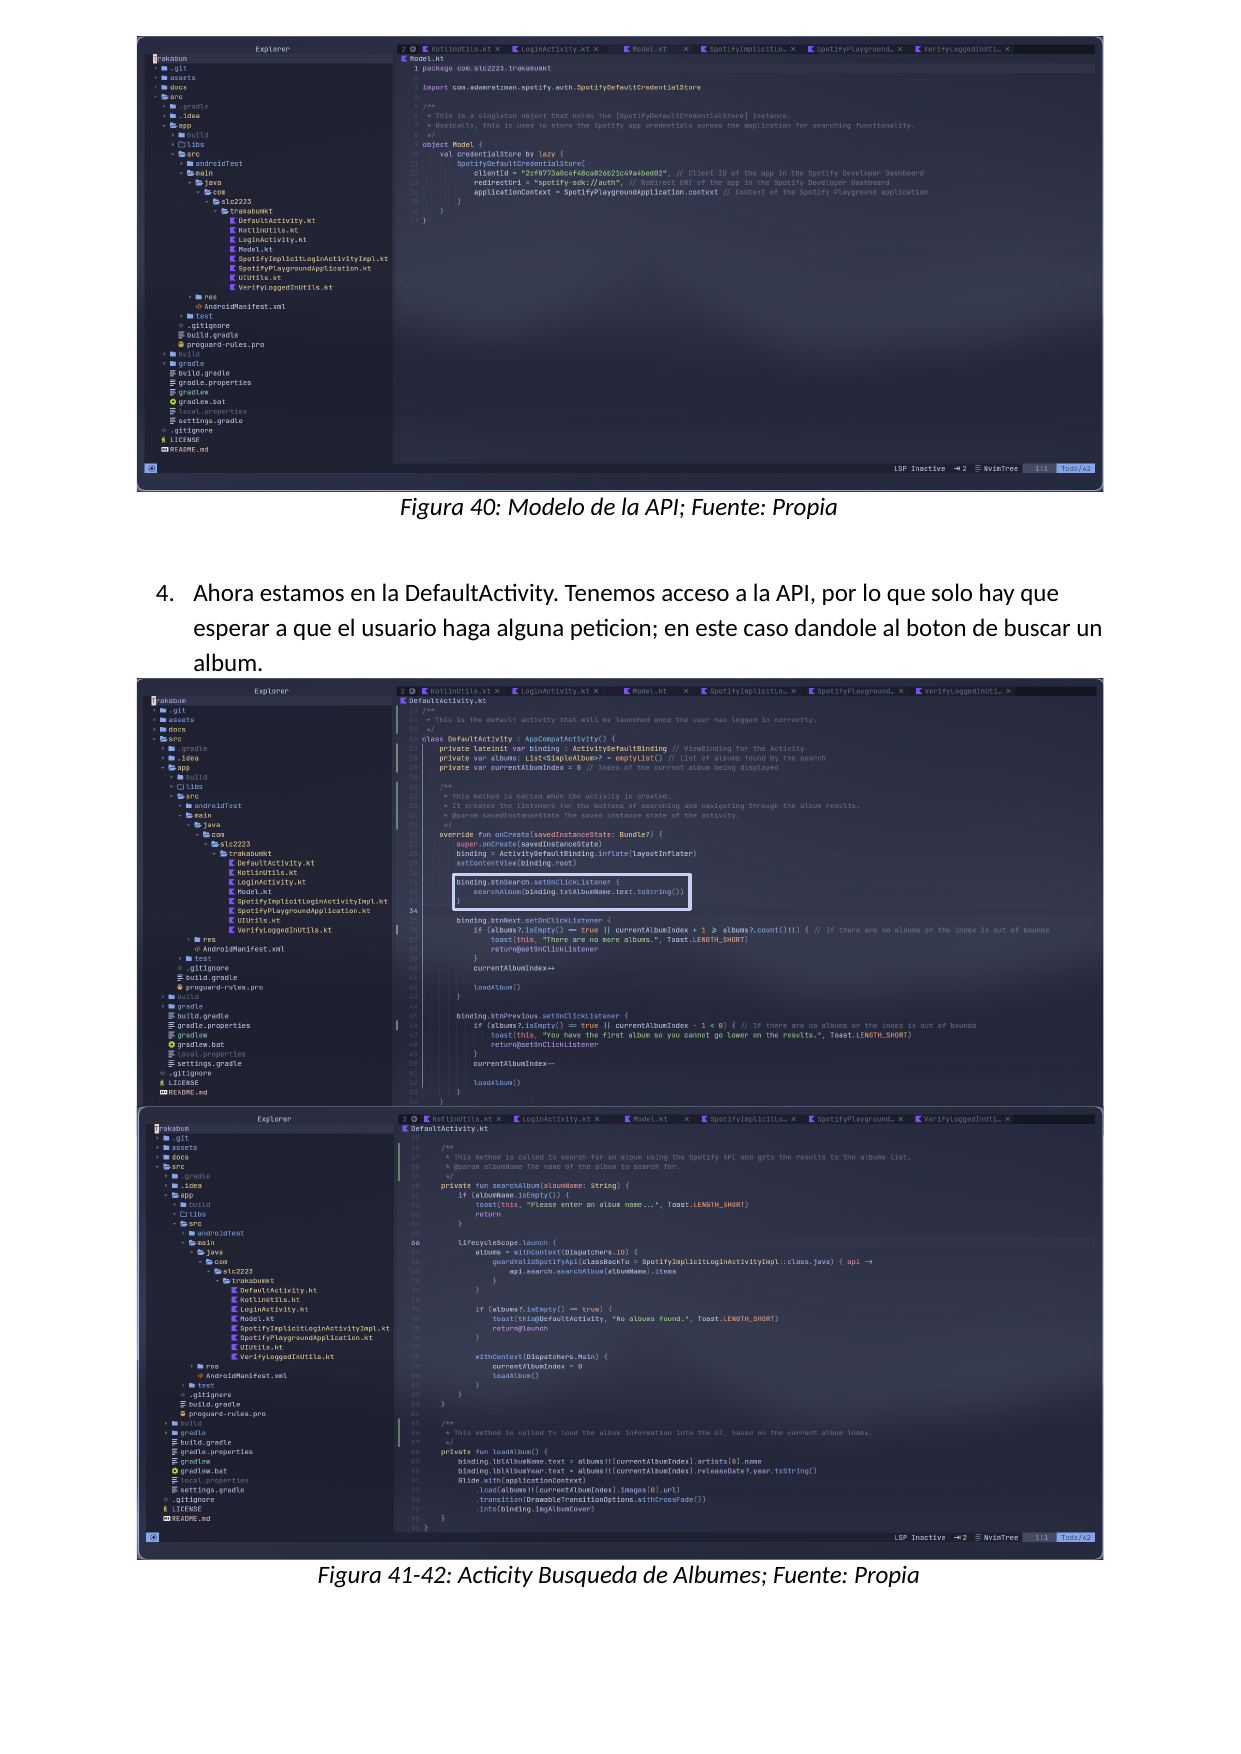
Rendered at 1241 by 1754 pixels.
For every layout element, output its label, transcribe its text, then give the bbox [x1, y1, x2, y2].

picture [136, 36, 1104, 492]
picture [136, 678, 1104, 1560]
text Figura 40: Modelo de la API; Fuente: Propia [137, 492, 1103, 522]
text Figura 41-42: Acticity Busqueda de Albumes; Fuente: Propia [137, 1560, 1103, 1590]
list Ahora estamos en la DefaultActivity. Tenemos acceso a la API, por lo que solo hay que esperar a que el usuario haga alguna peticion; en este caso dandole al boton de buscar un album. [156, 577, 1122, 677]
